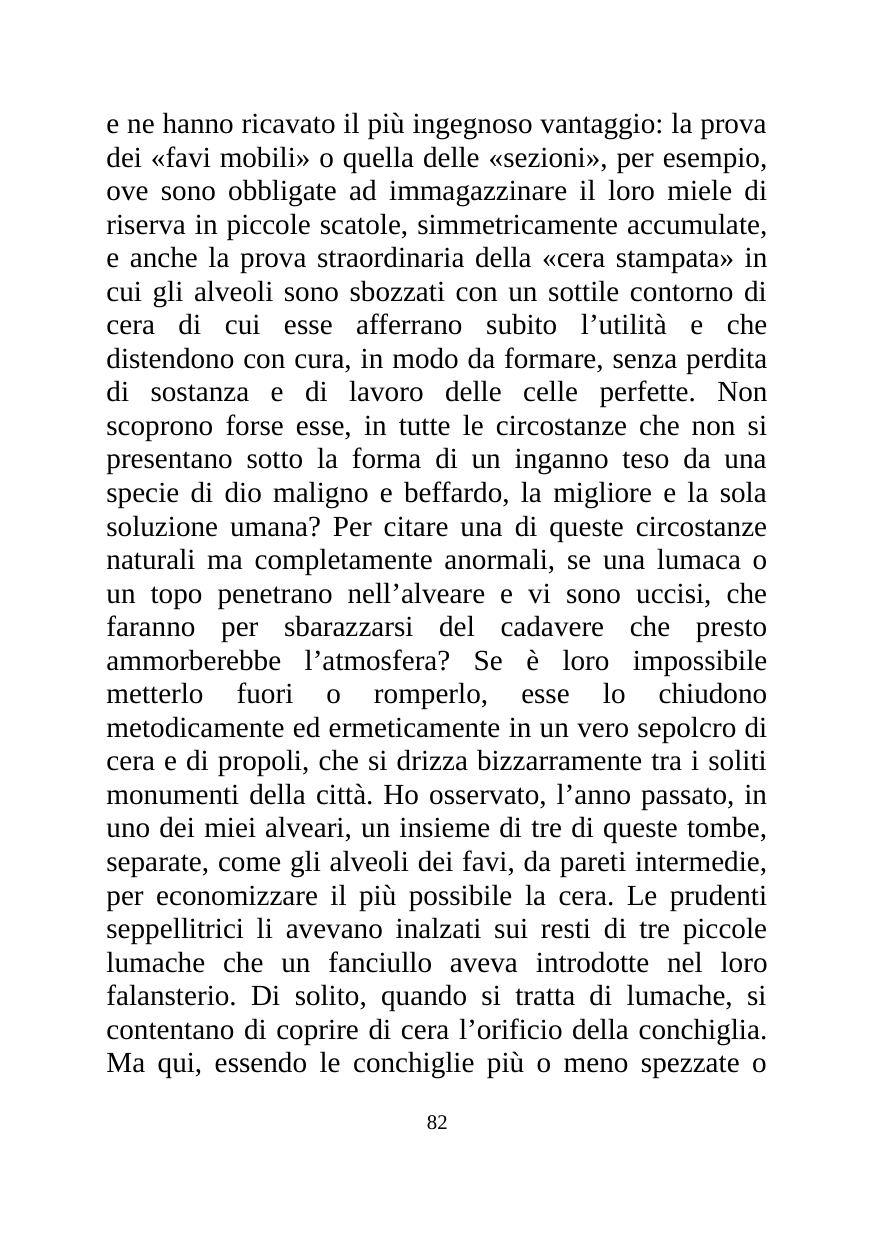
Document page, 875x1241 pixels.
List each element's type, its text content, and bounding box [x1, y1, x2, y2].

text e ne hanno ricavato il più ingegnoso vantaggio: la prova dei «favi mobili» o quella delle «sezioni», per esempio, ove sono obbligate ad immagazzinare il loro miele di riserva in piccole scatole, simmetricamente accumulate, e anche la prova straordinaria della «cera stampata» in cui gli alveoli sono sbozzati con un sottile contorno di cera di cui esse afferrano subito l’utilità e che distendono con cura, in modo da formare, senza perdita di sostanza e di lavoro delle celle perfette. Non scoprono forse esse, in tutte le circostanze che non si presentano sotto la forma di un inganno teso da una specie di dio maligno e beffardo, la migliore e la sola soluzione umana? Per citare una di queste circostanze naturali ma completamente anormali, se una lumaca o un topo penetrano nell’alveare e vi sono uccisi, che faranno per sbarazzarsi del cadavere che presto ammorberebbe l’atmosfera? Se è loro impossibile metterlo fuori o romperlo, esse lo chiudono metodicamente ed ermeticamente in un vero sepolcro di cera e di propoli, che si drizza bizzarramente tra i soliti monumenti della città. Ho osservato, l’anno passato, in uno dei miei alveari, un insieme di tre di queste tombe, separate, come gli alveoli dei favi, da pareti intermedie, per economizzare il più possibile la cera. Le prudenti seppellitrici li avevano inalzati sui resti di tre piccole lumache che un fanciullo aveva introdotte nel loro falansterio. Di solito, quando si tratta di lumache, si contentano di coprire di cera l’orificio della conchiglia. Ma qui, essendo le conchiglie più o meno spezzate o [106, 106, 768, 1079]
